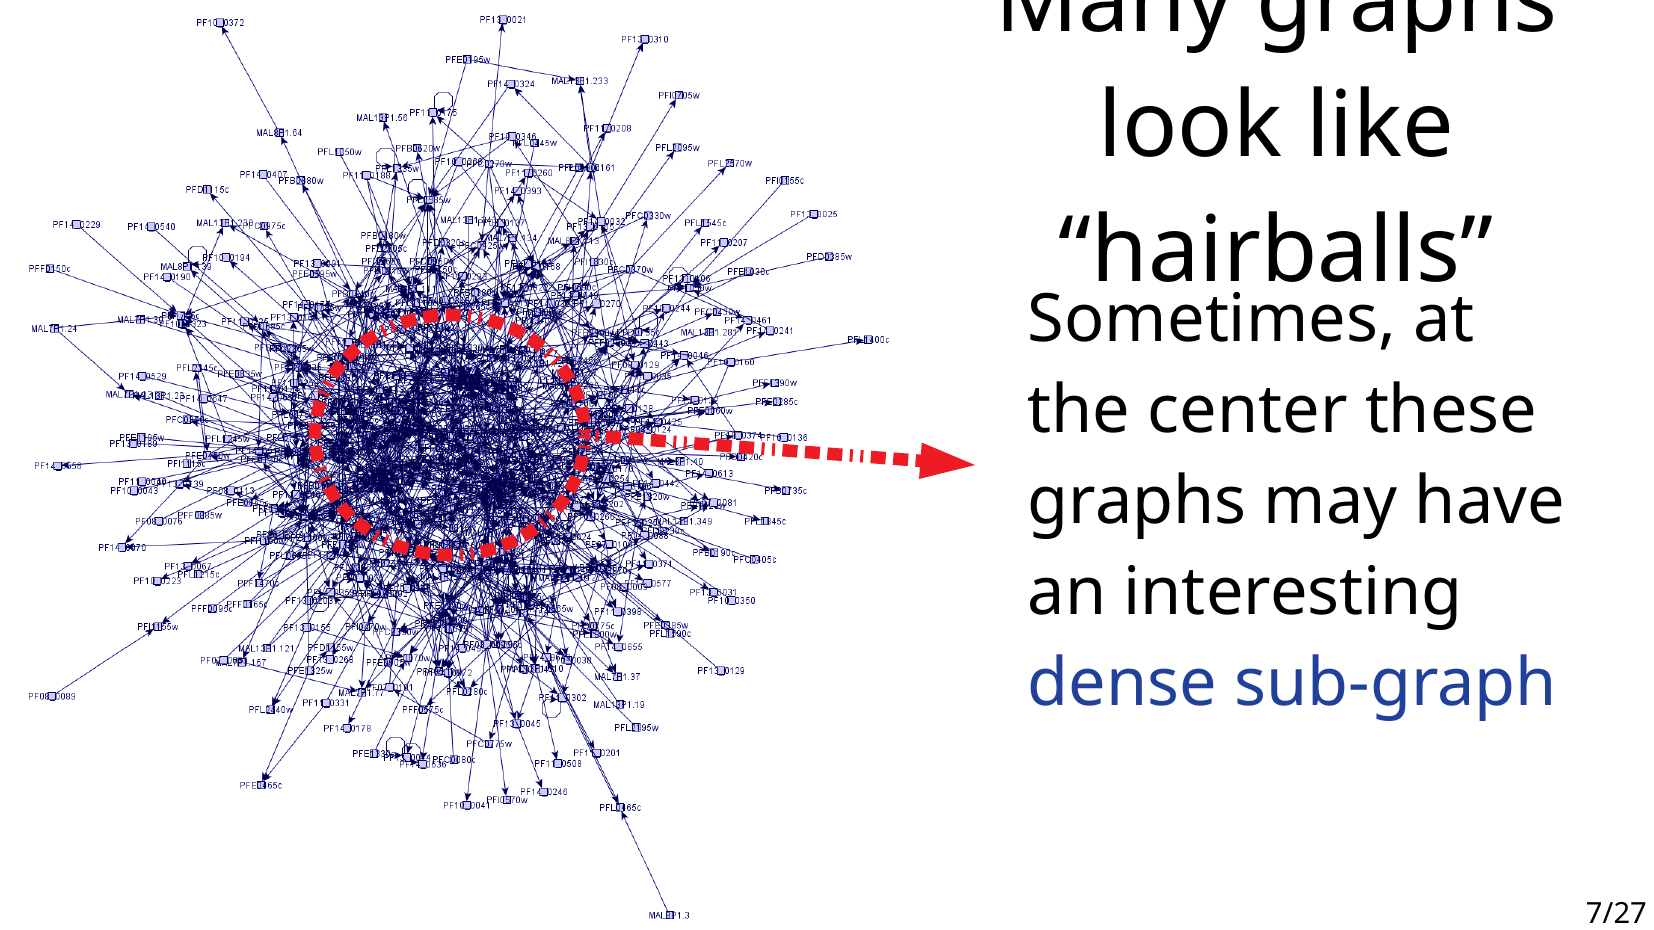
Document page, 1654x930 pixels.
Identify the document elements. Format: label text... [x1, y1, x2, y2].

picture [15, 1, 901, 930]
title Many graphs look like “hairballs” [900, 0, 1653, 250]
list Sometimes, at the center these graphs may have an interesting dense sub-graph [1027, 270, 1576, 811]
